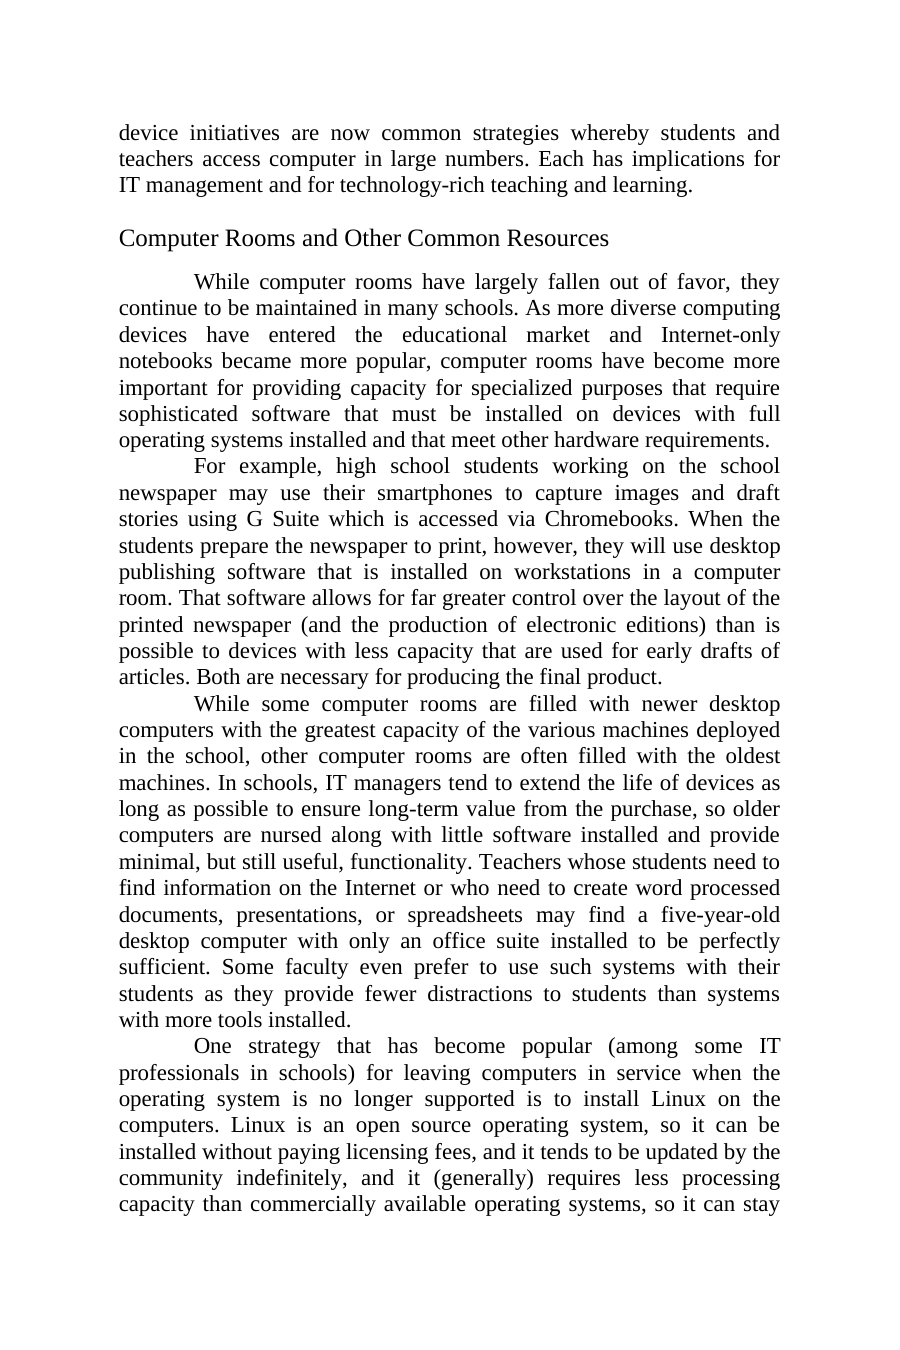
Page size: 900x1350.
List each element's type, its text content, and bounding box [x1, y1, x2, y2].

text While some computer rooms are filled with newer desktop computers with the greatest capacity of the various machines deployed in the school, other computer rooms are often filled with the oldest machines. In schools, IT managers tend to extend the life of devices as long as possible to ensure long-term value from the purchase, so older computers are nursed along with little software installed and provide minimal, but still useful, functionality. Teachers whose students need to find information on the Internet or who need to create word processed documents, presentations, or spreadsheets may find a five-year-old desktop computer with only an office suite installed to be perfectly sufficient. Some faculty even prefer to use such systems with their students as they provide fewer distractions to students than systems with more tools installed. [118, 690, 781, 1032]
text While computer rooms have largely fallen out of favor, they continue to be maintained in many schools. As more diverse computing devices have entered the educational market and Internet-only notebooks became more popular, computer rooms have become more important for providing capacity for specialized purposes that require sophisticated software that must be installed on devices with full operating systems installed and that meet other hardware requirements. [118, 268, 781, 453]
text device initiatives are now common strategies whereby students and teachers access computer in large numbers. Each has implications for IT management and for technology-rich teaching and learning. [118, 118, 781, 198]
text For example, high school students working on the school newspaper may use their smartphones to capture images and draft stories using G Suite which is accessed via Chromebooks. When the students prepare the newspaper to print, however, they will use desktop publishing software that is installed on workstations in a computer room. That software allows for far greater control over the layout of the printed newspaper (and the production of electronic editions) than is possible to devices with less capacity that are used for early drafts of articles. Both are necessary for producing the final product. [118, 453, 781, 690]
text One strategy that has become popular (among some IT professionals in schools) for leaving computers in service when the operating system is no longer supported is to install Linux on the computers. Linux is an open source operating system, so it can be installed without paying licensing fees, and it tends to be updated by the community indefinitely, and it (generally) requires less processing capacity than commercially available operating systems, so it can stay [118, 1032, 781, 1217]
subtitle Computer Rooms and Other Common Resources [118, 223, 781, 251]
